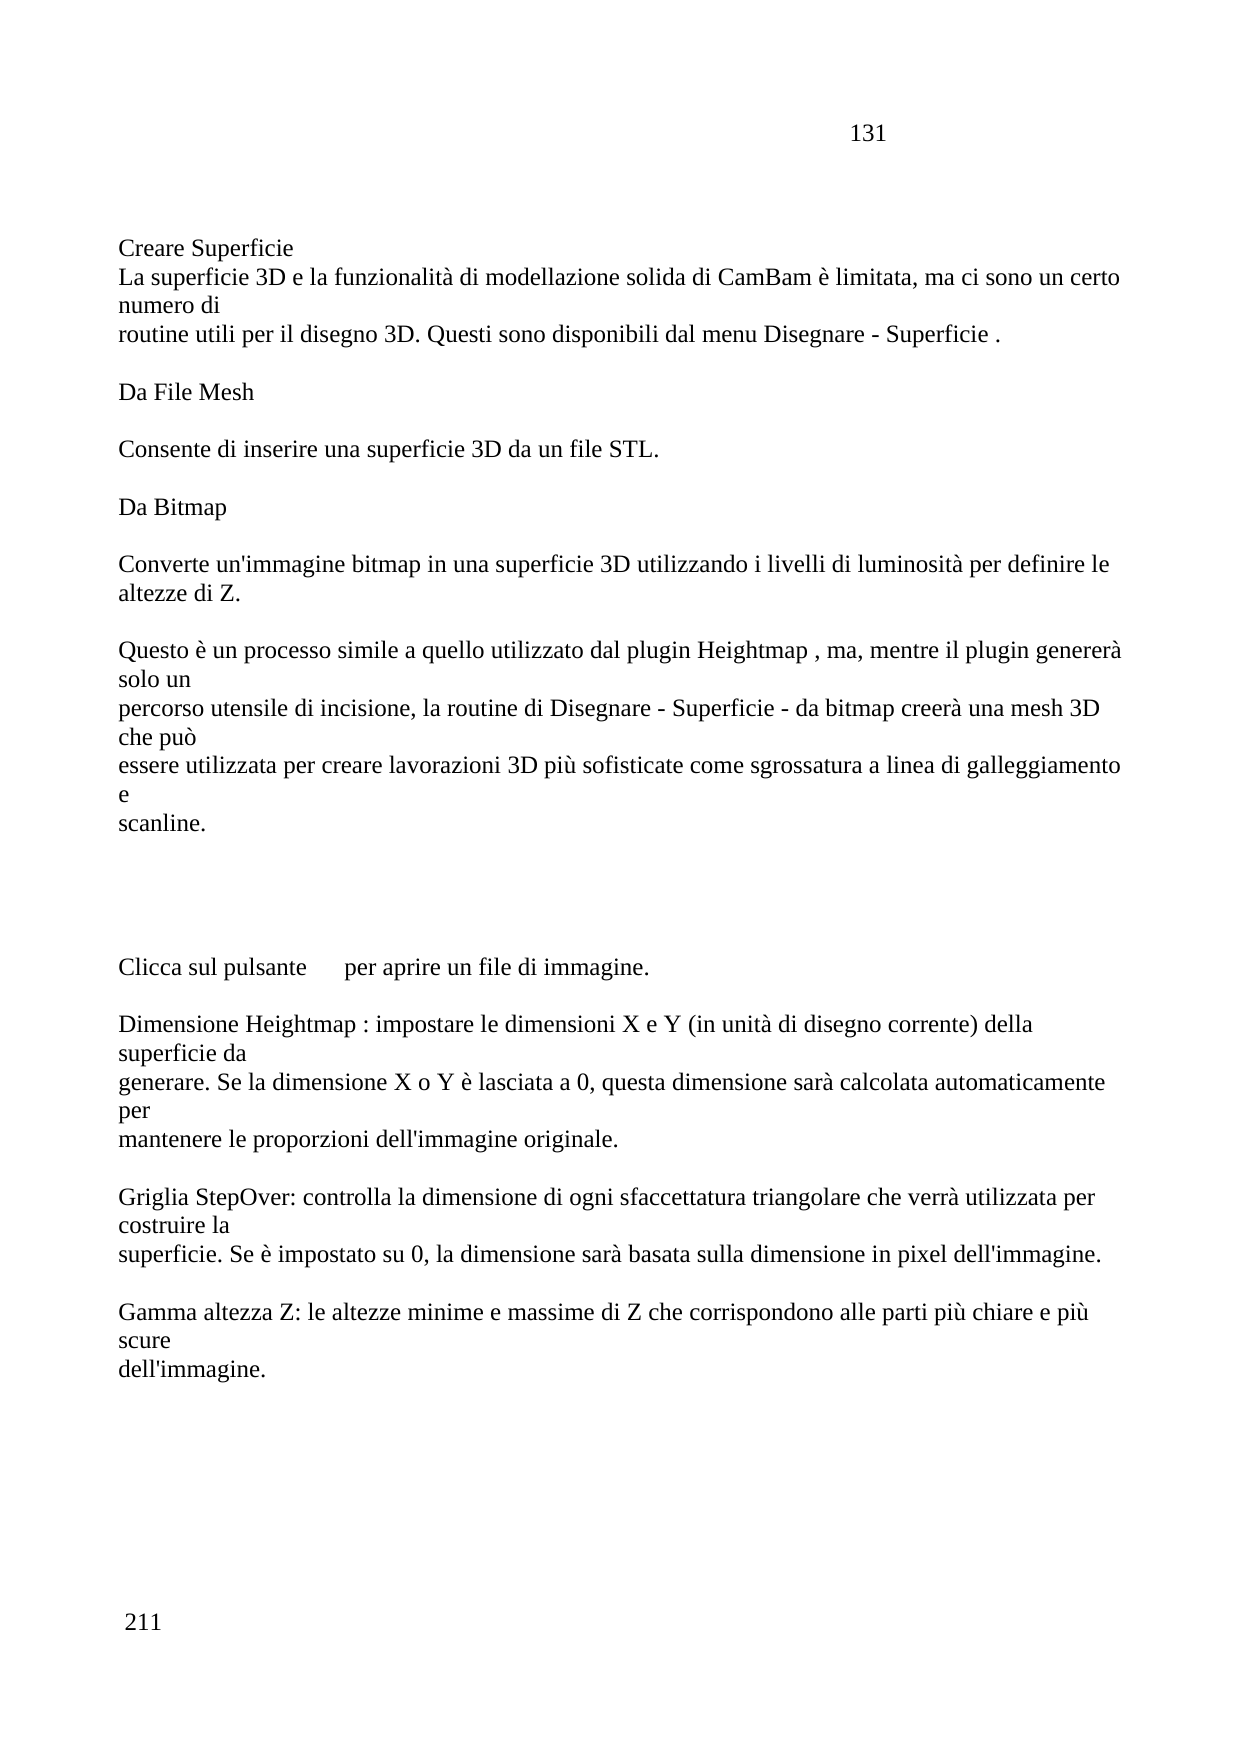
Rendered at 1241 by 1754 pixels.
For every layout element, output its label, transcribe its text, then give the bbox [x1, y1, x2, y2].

text essere utilizzata per creare lavorazioni 3D più sofisticate come sgrossatura a linea di galleggiamento e [118, 751, 1122, 808]
text Questo è un processo simile a quello utilizzato dal plugin Heightmap , ma, mentre il plugin genererà solo un [118, 636, 1122, 693]
text 131 [118, 118, 1122, 147]
text Griglia StepOver: controlla la dimensione di ogni sfaccettatura triangolare che verrà utilizzata per costruire la [118, 1182, 1122, 1239]
text Creare Superficie [118, 233, 1122, 262]
text superficie. Se è impostato su 0, la dimensione sarà basata sulla dimensione in pixel dell'immagine. [118, 1239, 1122, 1268]
text scanline. [118, 808, 1122, 837]
text dell'immagine. [118, 1354, 1122, 1383]
text Consente di inserire una superficie 3D da un file STL. [118, 434, 1122, 463]
text generare. Se la dimensione X o Y è lasciata a 0, questa dimensione sarà calcolata automaticamente per [118, 1067, 1122, 1124]
text Da File Mesh [118, 377, 1122, 406]
text routine utili per il disegno 3D. Questi sono disponibili dal menu Disegnare - Superficie . [118, 319, 1122, 348]
text La superficie 3D e la funzionalità di modellazione solida di CamBam è limitata, ma ci sono un certo numero di [118, 262, 1122, 319]
text Da Bitmap [118, 492, 1122, 521]
text Gamma altezza Z: le altezze minime e massime di Z che corrispondono alle parti più chiare e più scure [118, 1297, 1122, 1354]
text mantenere le proporzioni dell'immagine originale. [118, 1124, 1122, 1153]
text percorso utensile di incisione, la routine di Disegnare - Superficie - da bitmap creerà una mesh 3D che può [118, 693, 1122, 751]
text Dimensione Heightmap : impostare le dimensioni X e Y (in unità di disegno corrente) della superficie da [118, 1009, 1122, 1067]
text Converte un'immagine bitmap in una superficie 3D utilizzando i livelli di luminosità per definire le altezze di Z. [118, 549, 1122, 607]
text Clicca sul pulsante per aprire un file di immagine. [118, 952, 1122, 981]
